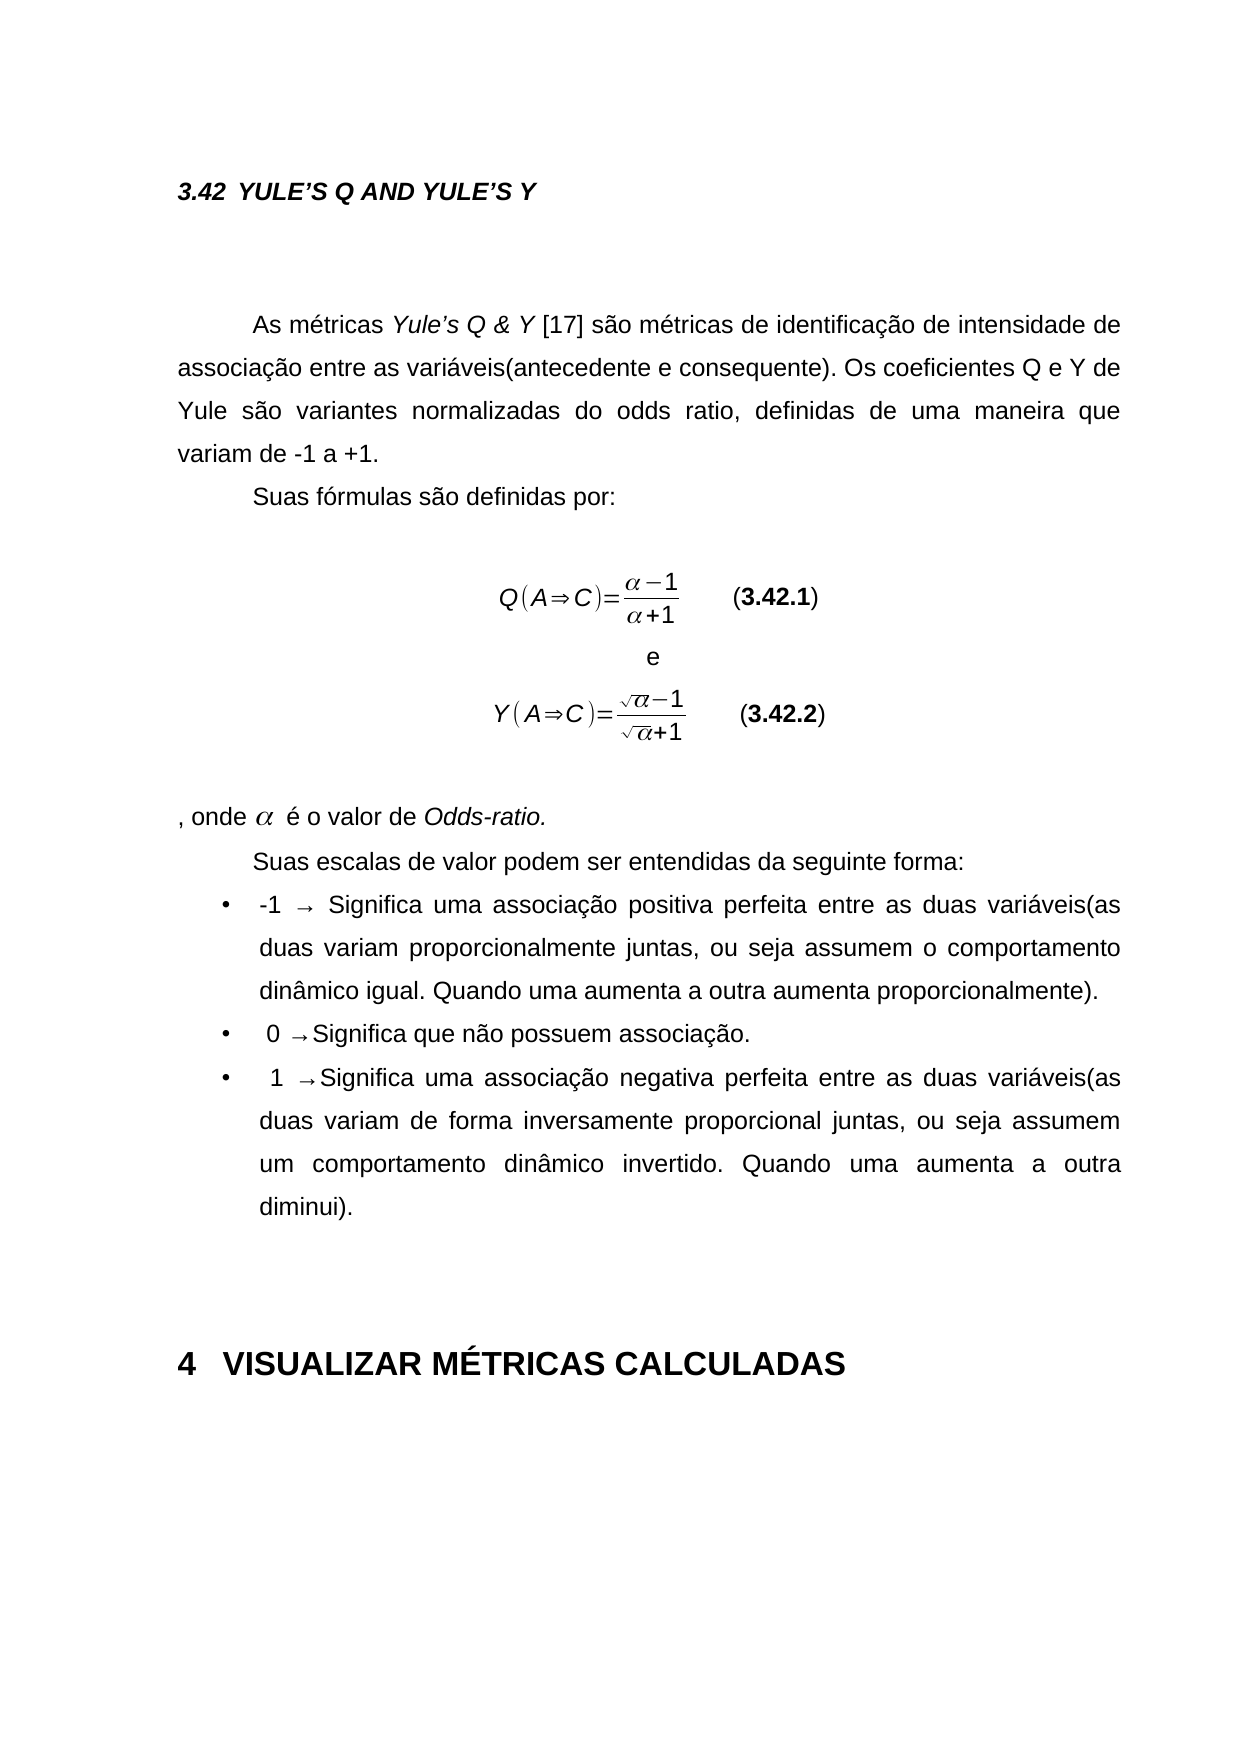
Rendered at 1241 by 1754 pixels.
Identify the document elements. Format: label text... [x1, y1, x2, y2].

list 0 →Significa que não possuem associação. [222, 1019, 1122, 1048]
text (3.42.2) [177, 685, 1122, 745]
text Suas escalas de valor podem ser entendidas da seguinte forma: [177, 847, 1122, 876]
text (3.42.1) [177, 568, 1122, 628]
subtitle VISUALIZAR MÉTRICAS CALCULADAS [177, 1344, 1122, 1382]
text As métricas Yule’s Q & Y [17] são métricas de identificação de intensidade de associação entre as variáveis(antecedente e consequente). Os coeficientes Q e Y de Yule são variantes normalizadas do odds ratio, definidas de uma maneira que variam de -1 a +1. [177, 310, 1122, 468]
list 1 →Significa uma associação negativa perfeita entre as duas variáveis(as duas variam de forma inversamente proporcional juntas, ou seja assumem um comportamento dinâmico invertido. Quando uma aumenta a outra diminui). [222, 1063, 1122, 1221]
text e [177, 642, 1122, 671]
text Suas fórmulas são definidas por: [177, 482, 1122, 511]
text , onde α é o valor de Odds-ratio. [177, 802, 1122, 832]
list -1 → Significa uma associação positiva perfeita entre as duas variáveis(as duas variam proporcionalmente juntas, ou seja assumem o comportamento dinâmico igual. Quando uma aumenta a outra aumenta proporcionalmente). [222, 890, 1122, 1005]
subtitle YULE’S Q AND YULE’S Y [177, 177, 1122, 206]
